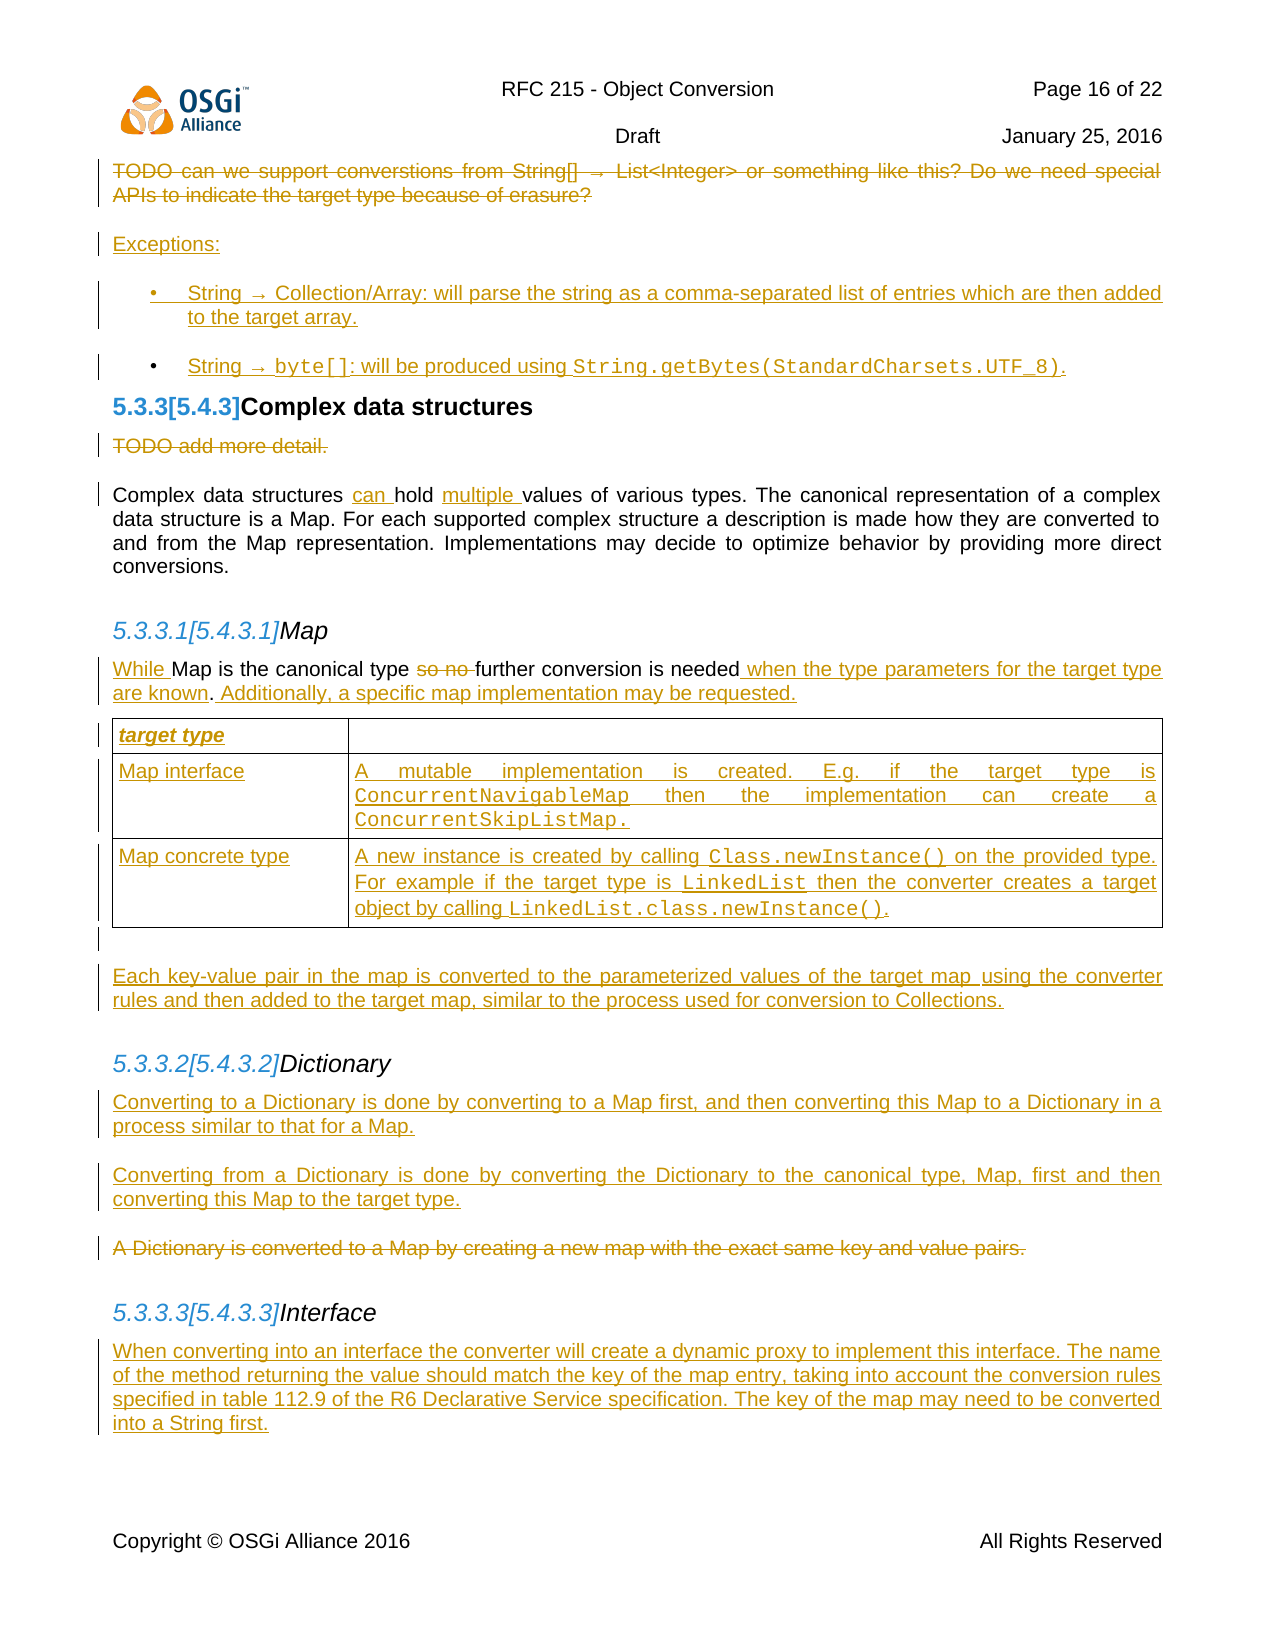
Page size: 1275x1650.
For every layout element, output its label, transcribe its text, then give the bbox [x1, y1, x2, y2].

table_header target type [113, 719, 348, 753]
text specified in table 112.9 of the R6 Declarative Service specification. The key of the map may need to be converted [112, 1385, 1162, 1408]
subtitle Map [112, 616, 1162, 644]
table_cell Map interface [113, 754, 348, 838]
text Each key-value pair in the map is converted to the parameterized values of the target map using the converter rules and then added to the target map, similar to the process used for conversion to Collections. [112, 963, 1162, 1011]
list String → Collection/Array: will parse the string as a comma-separated list of entries which are then added [150, 281, 1162, 302]
text Converting from a Dictionary is done by converting the Dictionary to the canonical type, Map, first and then [112, 1163, 1162, 1184]
text When converting into an interface the converter will create a dynamic proxy to implement this interface. The name [112, 1339, 1162, 1360]
text Exceptions: [112, 232, 1162, 256]
text of the method returning the value should match the key of the map entry, taking into account the conversion rules [112, 1361, 1162, 1384]
text into a String first. [112, 1409, 1162, 1434]
text converting this Map to the target type. [112, 1185, 1162, 1211]
text While Map is the canonical type further conversion is needed when the type parameters for the target type are known. Additionally, a specific map implementation may be requested. [112, 657, 1162, 705]
table_cell Map concrete type [113, 839, 348, 927]
text Complex data structures can hold multiple values of various types. The canonical representation of a complex data structure is a Map. For each supported complex structure a description is made how they are converted to and from the Map representation. Implementations may decide to optimize behavior by providing more direct conversions. [112, 433, 1162, 578]
list String → byte[]: will be produced using String.getBytes(StandardCharsets.UTF_8). [150, 354, 1162, 380]
text process similar to that for a Map. [112, 1112, 1162, 1138]
text Converting to a Dictionary is done by converting to a Map first, and then converting this Map to a Dictionary in a [112, 1090, 1162, 1111]
subtitle Interface [112, 1297, 1162, 1326]
subtitle Dictionary [112, 1049, 1162, 1078]
table_cell A mutable implementation is created. E.g. if the target type is ConcurrentNavigableMap then the implementation can create a ConcurrentSkipListMap. [349, 754, 1162, 838]
subtitle Complex data structures [112, 392, 1162, 421]
table_header [349, 719, 1162, 753]
list to the target array. [150, 303, 1162, 329]
table_cell A new instance is created by calling Class.newInstance() on the provided type. For example if the target type is LinkedList then the converter creates a target object by calling LinkedList.class.newInstance(). [349, 839, 1162, 927]
picture [113, 78, 257, 142]
